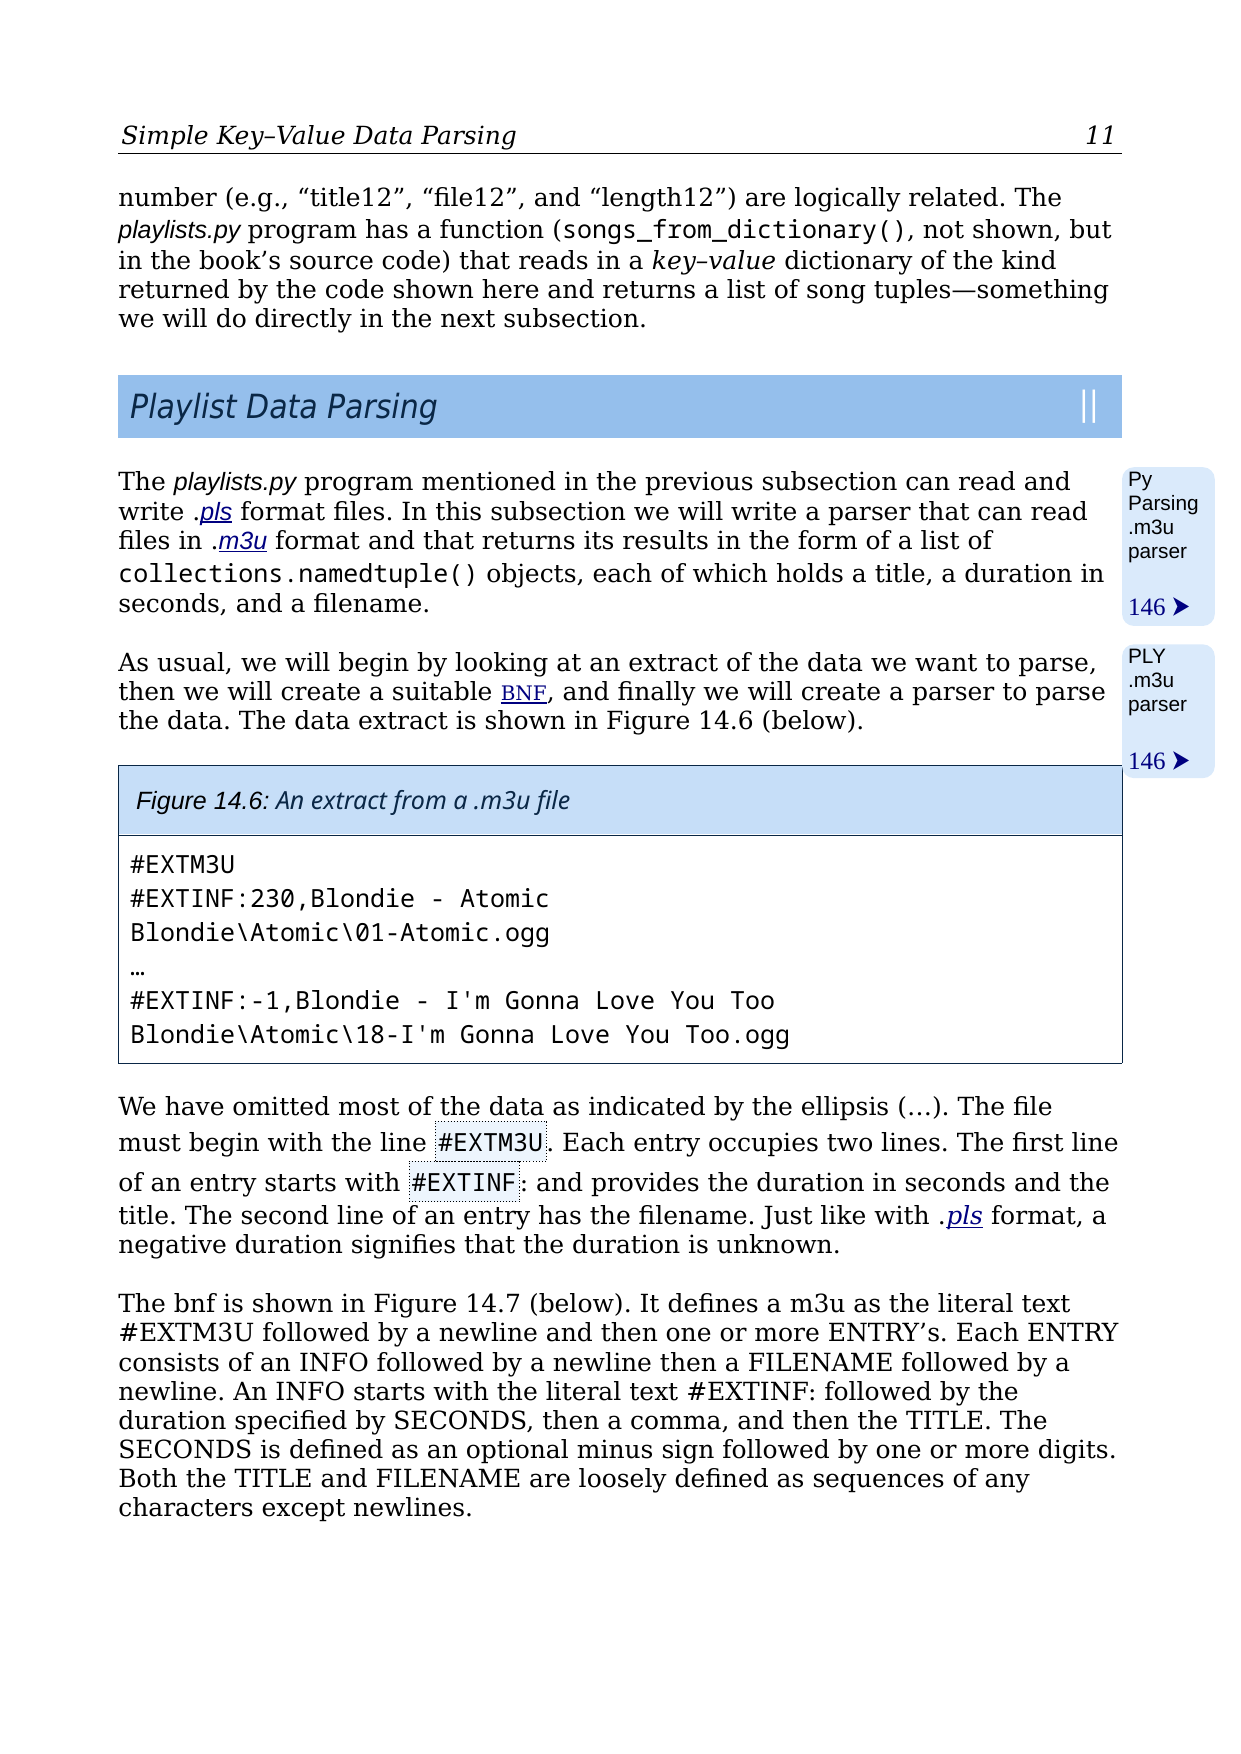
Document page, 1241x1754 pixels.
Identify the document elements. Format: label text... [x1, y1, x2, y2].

text We have omitted most of the data as indicated by the ellipsis (…). The file must begin with the line #EXTM3U. Each entry occupies two lines. The first line of an entry starts with #EXTINF: and provides the duration in seconds and the title. The second line of an entry has the filename. Just like with .pls format, a negative duration signifies that the duration is unknown. [118, 1092, 1122, 1260]
text As usual, we will begin by looking at an extract of the data we want to parse, then we will create a suitable bnf, and finally we will create a parser to parse the data. The data extract is shown in Figure 14.6 (below). [118, 648, 1122, 736]
text || [1063, 384, 1098, 423]
subtitle Playlist Data Parsing [118, 375, 1122, 438]
text number (e.g., “title12”, “file12”, and “length12”) are logically related. The playlists.py program has a function (songs_from_dictionary(), not shown, but in the book’s source code) that reads in a key–value dictionary of the kind returned by the code shown here and returns a list of song tuples—something we will do directly in the next subsection. [118, 183, 1122, 333]
table_header Figure 14.6: An extract from a .m3u file [119, 766, 1122, 834]
text The bnf is shown in Figure 14.7 (below). It defines a m3u as the literal text #EXTM3U followed by a newline and then one or more ENTRY’s. Each ENTRY consists of an INFO followed by a newline then a FILENAME followed by a newline. An INFO starts with the literal text #EXTINF: followed by the duration specified by SECONDS, then a comma, and then the TITLE. The SECONDS is defined as an optional minus sign followed by one or more digits. Both the TITLE and FILENAME are loosely defined as sequences of any characters except newlines. [118, 1289, 1122, 1523]
table_cell #EXTM3U #EXTINF:230,Blondie - Atomic Blondie\Atomic\01-Atomic.ogg … #EXTINF:-1,Blondie - I'm Gonna Love You Too Blondie\Atomic\18-I'm Gonna Love You Too.ogg [119, 836, 1122, 1063]
text The playlists.py program mentioned in the previous subsection can read and write .pls format files. In this subsection we will write a parser that can read files in .m3u format and that returns its results in the form of a list of collections.namedtuple() objects, each of which holds a title, a duration in seconds, and a filename. [118, 467, 1122, 618]
